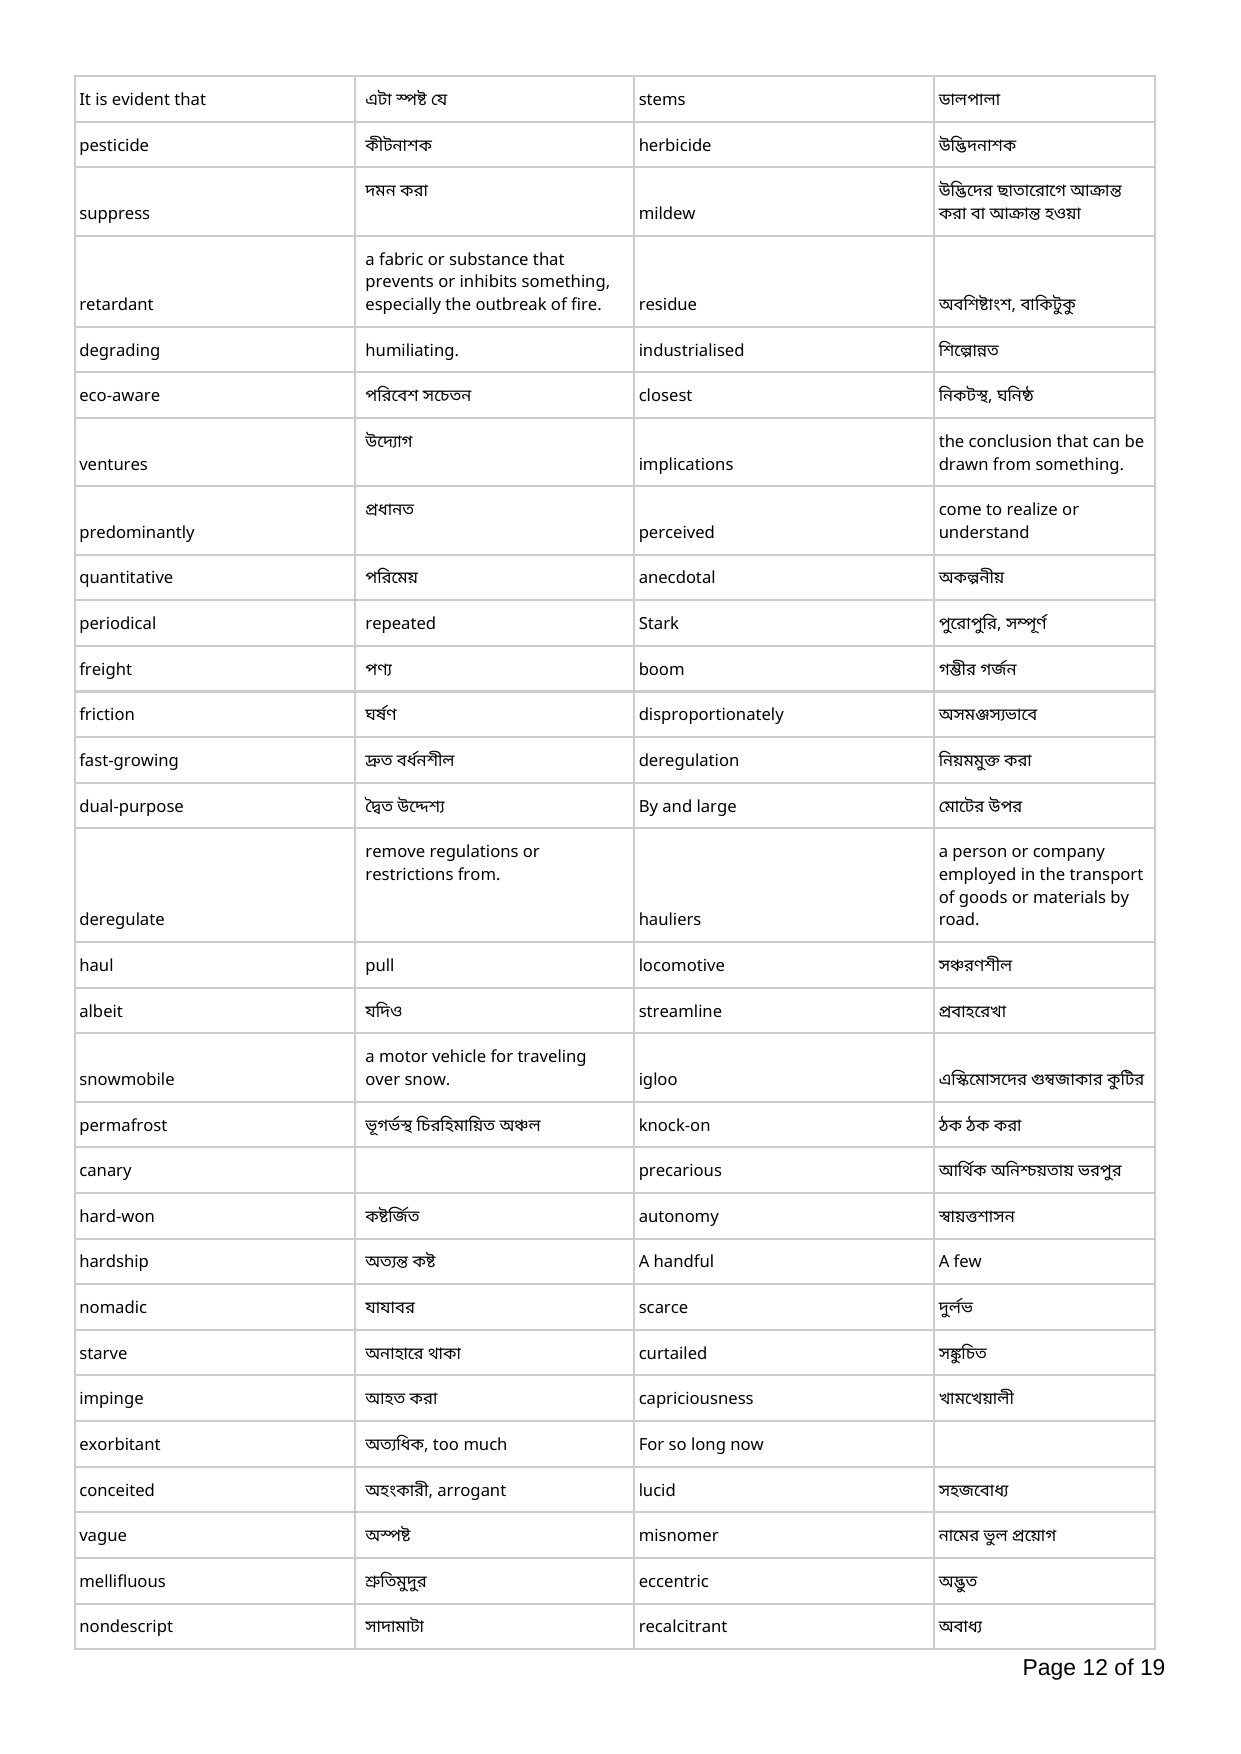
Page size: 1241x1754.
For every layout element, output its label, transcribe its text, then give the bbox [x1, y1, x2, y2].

table_cell অদ্ভুত [935, 1559, 1154, 1602]
table_cell সহজবোধ্য [935, 1468, 1154, 1511]
table_cell কীটনাশক [356, 123, 633, 166]
table_cell ঘর্ষণ [356, 693, 633, 736]
table_cell A handful [635, 1240, 933, 1283]
table_cell nondescript [76, 1605, 354, 1648]
table_cell দুর্লভ [935, 1285, 1154, 1329]
table_cell a motor vehicle for traveling over snow. [356, 1034, 633, 1101]
table_cell suppress [76, 168, 354, 234]
table_cell impinge [76, 1376, 354, 1420]
table_cell deregulation [635, 738, 933, 782]
table_cell dual-purpose [76, 784, 354, 827]
table_cell শিল্পোন্নত [935, 328, 1154, 371]
table_cell boom [635, 647, 933, 690]
table_cell retardant [76, 237, 354, 326]
table_cell lucid [635, 1468, 933, 1511]
table_cell precarious [635, 1148, 933, 1192]
table_cell গম্ভীর গর্জন [935, 647, 1154, 690]
table_cell পণ্য [356, 647, 633, 690]
table_cell আর্থিক অনিশ্চয়তায় ভরপুর [935, 1148, 1154, 1192]
table_cell permafrost [76, 1103, 354, 1146]
table_cell নিয়মমুক্ত করা [935, 738, 1154, 782]
table_cell anecdotal [635, 556, 933, 599]
table_cell দ্বৈত উদ্দেশ্য [356, 784, 633, 827]
table_cell come to realize or understand [935, 487, 1154, 553]
table_cell herbicide [635, 123, 933, 166]
table_cell নামের ভুল প্রয়োগ [935, 1513, 1154, 1557]
table_cell repeated [356, 601, 633, 645]
table_cell ভূগর্ভস্থ চিরহিমায়িত অঞ্চল [356, 1103, 633, 1146]
table_cell By and large [635, 784, 933, 827]
table_cell ঠক ঠক করা [935, 1103, 1154, 1146]
table_cell igloo [635, 1034, 933, 1101]
table_cell ventures [76, 419, 354, 485]
table_cell mildew [635, 168, 933, 234]
table_cell scarce [635, 1285, 933, 1329]
table_cell উদ্যোগ [356, 419, 633, 485]
table_cell misnomer [635, 1513, 933, 1557]
table_cell starve [76, 1331, 354, 1374]
table_cell কষ্টর্জিত [356, 1194, 633, 1237]
table_cell fast-growing [76, 738, 354, 782]
table_cell যদিও [356, 989, 633, 1032]
table_cell পুরোপুরি, সম্পূর্ণ [935, 601, 1154, 645]
table_cell haul [76, 943, 354, 987]
table_cell [356, 1148, 633, 1192]
table_cell friction [76, 693, 354, 736]
table_cell উদ্ভিদের ছাতারোগে আক্রান্ত করা বা আক্রান্ত হওয়া [935, 168, 1154, 234]
table_cell দমন করা [356, 168, 633, 234]
table_cell পরিমেয় [356, 556, 633, 599]
table_cell সঞ্চরণশীল [935, 943, 1154, 987]
table_cell প্রবাহরেখা [935, 989, 1154, 1032]
table_cell এটা স্পষ্ট যে [356, 77, 633, 121]
table_cell humiliating. [356, 328, 633, 371]
table_cell সাদামাটা [356, 1605, 633, 1648]
table_cell pesticide [76, 123, 354, 166]
table_cell For so long now [635, 1422, 933, 1466]
table_cell mellifluous [76, 1559, 354, 1602]
table_cell hard-won [76, 1194, 354, 1237]
table_cell অস্পষ্ট [356, 1513, 633, 1557]
table_cell snowmobile [76, 1034, 354, 1101]
table_cell exorbitant [76, 1422, 354, 1466]
table_cell industrialised [635, 328, 933, 371]
table_cell দ্রুত বর্ধনশীল [356, 738, 633, 782]
table_cell সঙ্কুচিত [935, 1331, 1154, 1374]
table_cell স্বায়ত্তশাসন [935, 1194, 1154, 1237]
table_cell recalcitrant [635, 1605, 933, 1648]
table_cell periodical [76, 601, 354, 645]
table_cell It is evident that [76, 77, 354, 121]
table_cell উদ্ভিদনাশক [935, 123, 1154, 166]
table_cell nomadic [76, 1285, 354, 1329]
table_cell degrading [76, 328, 354, 371]
table_cell a person or company employed in the transport of goods or materials by road. [935, 829, 1154, 941]
table_cell predominantly [76, 487, 354, 553]
table_cell knock-on [635, 1103, 933, 1146]
table_cell hauliers [635, 829, 933, 941]
table_cell perceived [635, 487, 933, 553]
table_cell vague [76, 1513, 354, 1557]
table_cell implications [635, 419, 933, 485]
table_cell pull [356, 943, 633, 987]
table_cell the conclusion that can be drawn from something. [935, 419, 1154, 485]
table_cell মোটের উপর [935, 784, 1154, 827]
table_cell অত্যন্ত কষ্ট [356, 1240, 633, 1283]
table_cell অনাহারে থাকা [356, 1331, 633, 1374]
table_cell অকল্পনীয় [935, 556, 1154, 599]
table_cell আহত করা [356, 1376, 633, 1420]
table_cell এস্কিমোসদের গুম্বজাকার কুটির [935, 1034, 1154, 1101]
table_cell stems [635, 77, 933, 121]
table_cell যাযাবর [356, 1285, 633, 1329]
table_cell খামখেয়ালী [935, 1376, 1154, 1420]
table_cell অবাধ্য [935, 1605, 1154, 1648]
table_cell quantitative [76, 556, 354, 599]
table_cell closest [635, 373, 933, 417]
table_cell residue [635, 237, 933, 326]
table_cell conceited [76, 1468, 354, 1511]
table_cell অবশিষ্টাংশ, বাকিটুকু [935, 237, 1154, 326]
table_cell অহংকারী, arrogant [356, 1468, 633, 1511]
table_cell A few [935, 1240, 1154, 1283]
table_cell freight [76, 647, 354, 690]
table_cell curtailed [635, 1331, 933, 1374]
table_cell albeit [76, 989, 354, 1032]
table_cell locomotive [635, 943, 933, 987]
table_cell [935, 1422, 1154, 1466]
table_cell অসমঞ্জস্যভাবে [935, 693, 1154, 736]
table_cell a fabric or substance that prevents or inhibits something, especially the outbreak of fire. [356, 237, 633, 326]
table_cell eccentric [635, 1559, 933, 1602]
table_cell autonomy [635, 1194, 933, 1237]
table_cell capriciousness [635, 1376, 933, 1420]
table_cell প্রধানত [356, 487, 633, 553]
table_cell hardship [76, 1240, 354, 1283]
table_cell ডালপালা [935, 77, 1154, 121]
table_cell শ্রুতিমুদুর [356, 1559, 633, 1602]
table_cell streamline [635, 989, 933, 1032]
table_cell eco-aware [76, 373, 354, 417]
table_cell canary [76, 1148, 354, 1192]
table_cell পরিবেশ সচেতন [356, 373, 633, 417]
table_cell Stark [635, 601, 933, 645]
table_cell deregulate [76, 829, 354, 941]
table_cell অত্যধিক, too much [356, 1422, 633, 1466]
table_cell disproportionately [635, 693, 933, 736]
table_cell remove regulations or restrictions from. [356, 829, 633, 941]
table_cell নিকটস্থ, ঘনিষ্ঠ [935, 373, 1154, 417]
